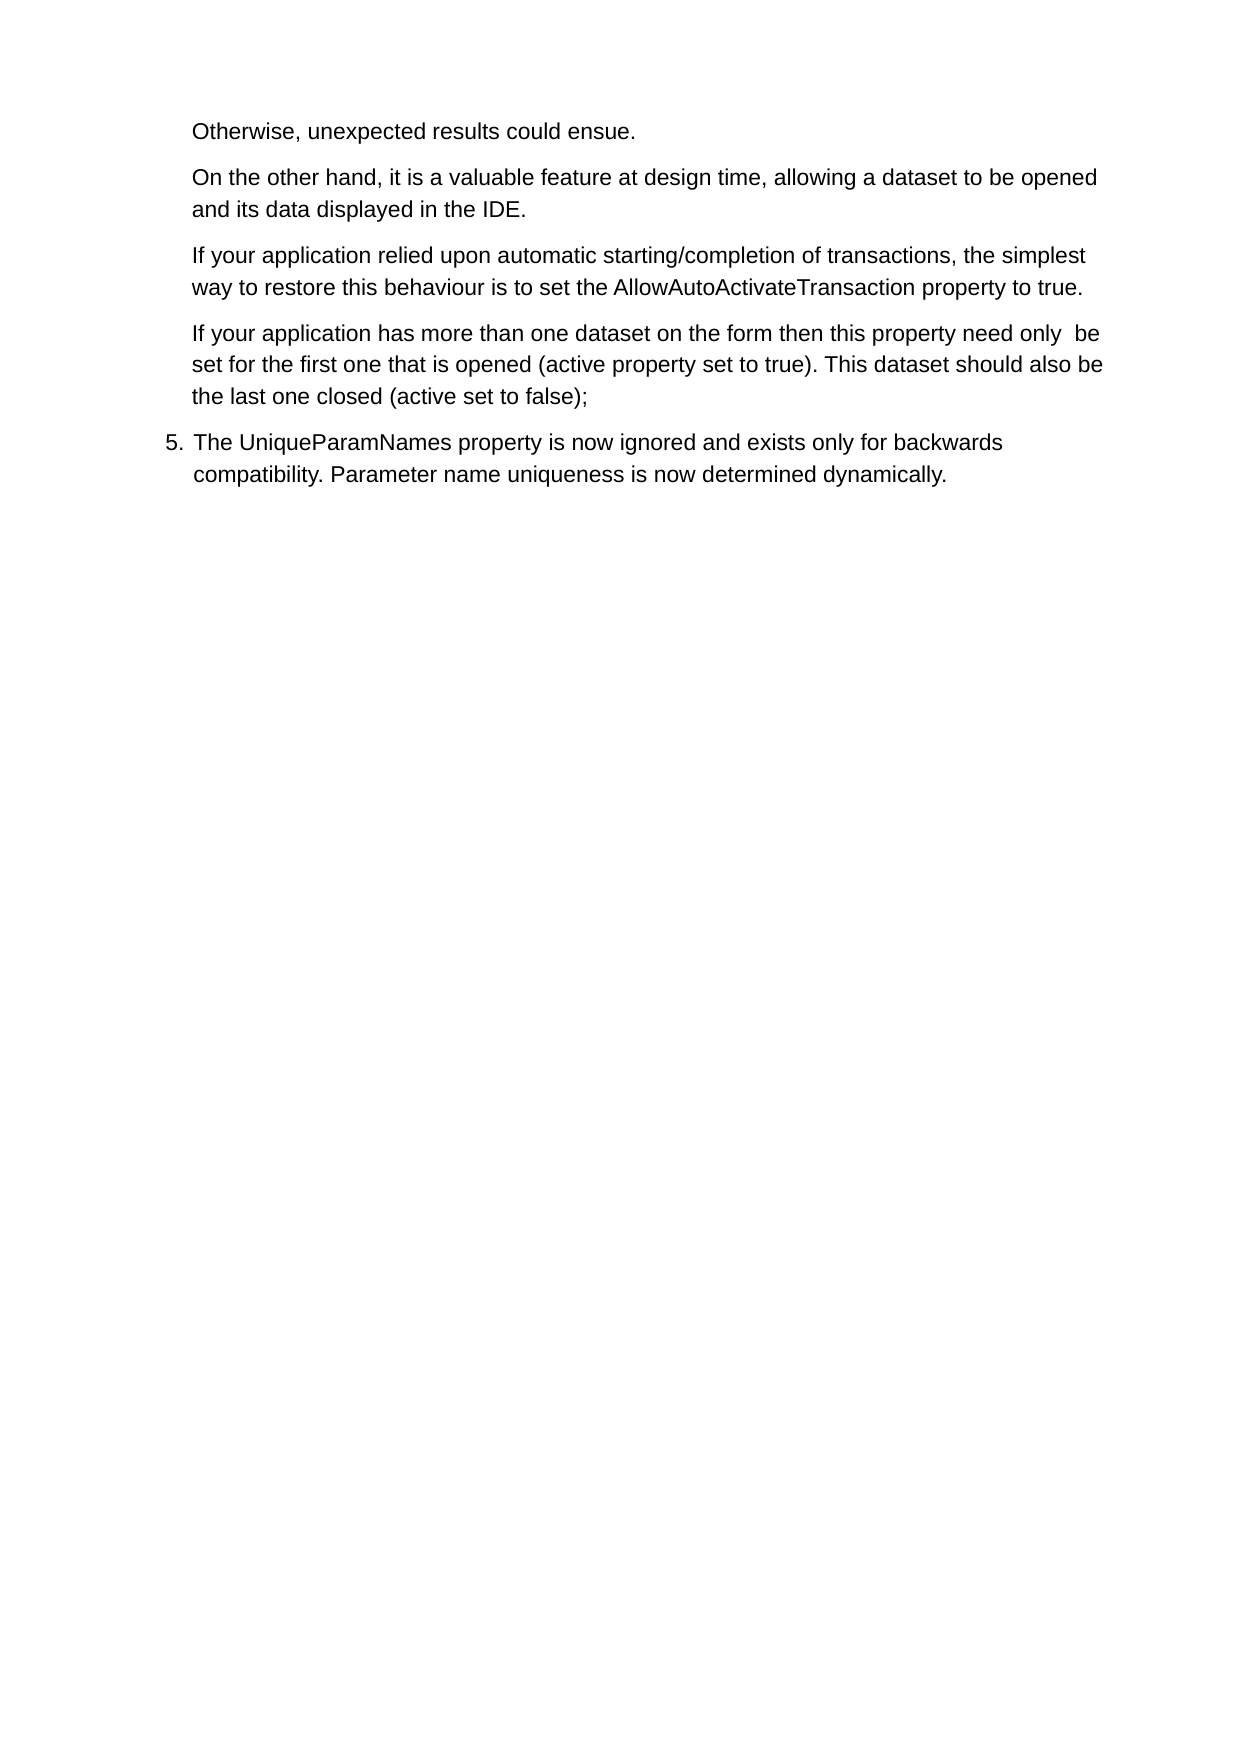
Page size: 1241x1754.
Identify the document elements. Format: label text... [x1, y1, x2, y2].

text Otherwise, unexpected results could ensue. [192, 118, 1122, 144]
text On the other hand, it is a valuable feature at design time, allowing a dataset to be opened and its data displayed in the IDE. [192, 164, 1122, 222]
text If your application has more than one dataset on the form then this property need only be set for the first one that is opened (active property set to true). This dataset should also be the last one closed (active set to false); [192, 320, 1122, 409]
list The UniqueParamNames property is now ignored and exists only for backwards compatibility. Parameter name uniqueness is now determined dynamically. [165, 429, 1122, 487]
text If your application relied upon automatic starting/completion of transactions, the simplest way to restore this behaviour is to set the AllowAutoActivateTransaction property to true. [192, 242, 1122, 300]
